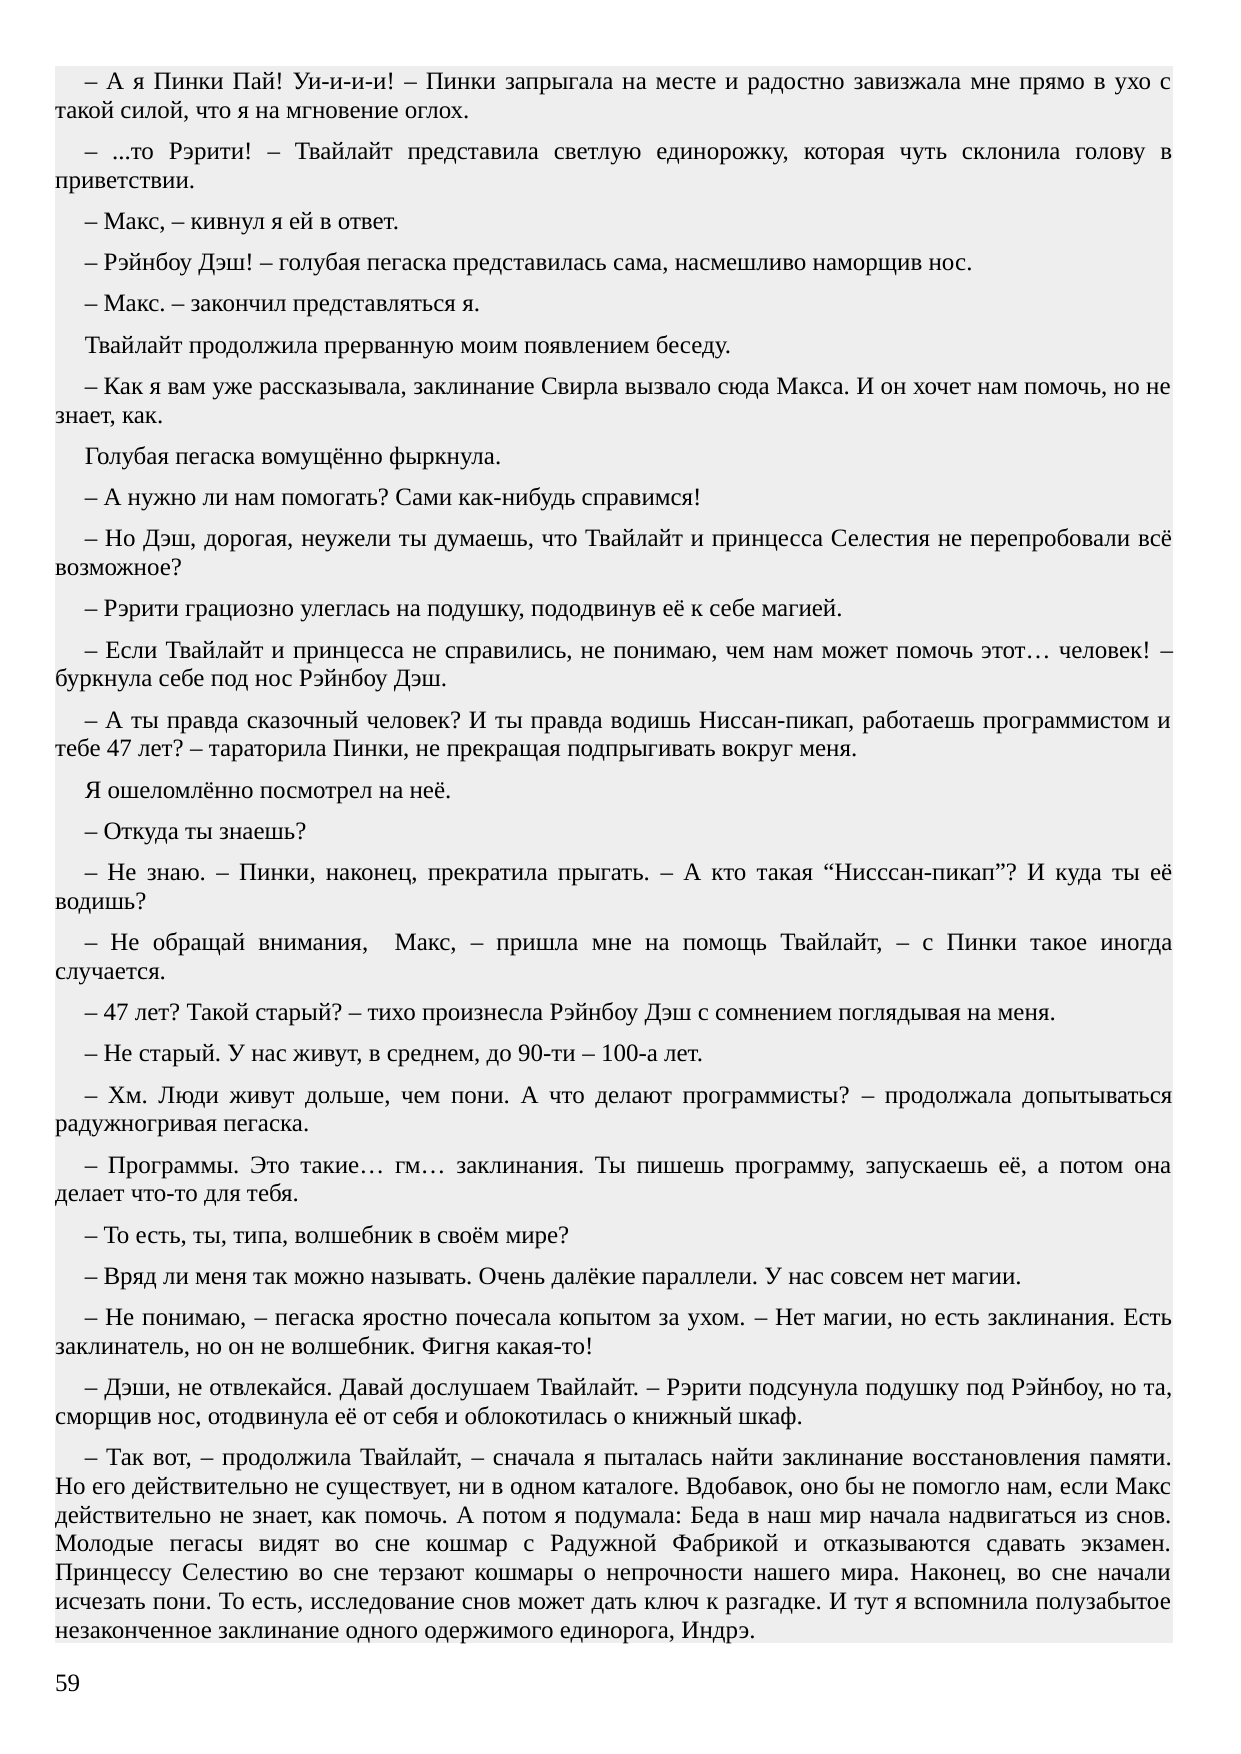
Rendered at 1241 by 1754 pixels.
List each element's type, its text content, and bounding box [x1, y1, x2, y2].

text – Макс. – закончил представляться я. [55, 288, 1173, 317]
text – ...то Рэрити! – Твайлайт представила светлую единорожку, которая чуть склонила голову в приветствии. [55, 136, 1173, 193]
text – А я Пинки Пай! Уи-и-и-и! – Пинки запрыгала на месте и радостно завизжала мне прямо в ухо с такой силой, что я на мгновение оглох. [55, 66, 1173, 123]
text – Рэйнбоу Дэш! – голубая пегаска представилась сама, насмешливо наморщив нос. [55, 247, 1173, 276]
text – Не понимаю, – пегаска яростно почесала копытом за ухом. – Нет магии, но есть заклинания. Есть заклинатель, но он не волшебник. Фигня какая-то! [55, 1302, 1173, 1360]
text – Откуда ты знаешь? [55, 816, 1173, 845]
text – Так вот, – продолжила Твайлайт, – сначала я пыталась найти заклинание восстановления памяти. Но его действительно не существует, ни в одном каталоге. Вдобавок, оно бы не помогло нам, если Макс действительно не знает, как помочь. А потом я подумала: Беда в наш мир начала надвигаться из снов. Молодые пегасы видят во сне кошмар с Радужной Фабрикой и отказываются сдавать экзамен. Принцессу Селестию во сне терзают кошмары о непрочности нашего мира. Наконец, во сне начали исчезать пони. То есть, исследование снов может дать ключ к разгадке. И тут я вспомнила полузабытое незаконченное заклинание одного одержимого единорога, Индрэ. [55, 1442, 1173, 1643]
text – То есть, ты, типа, волшебник в своём мире? [55, 1220, 1173, 1248]
text – Вряд ли меня так можно называть. Очень далёкие параллели. У нас совсем нет магии. [55, 1261, 1173, 1290]
text – Не обращай внимания, Макс, – пришла мне на помощь Твайлайт, – с Пинки такое иногда случается. [55, 927, 1173, 985]
text Я ошеломлённо посмотрел на неё. [55, 775, 1173, 803]
text – Макс, – кивнул я ей в ответ. [55, 206, 1173, 235]
text Голубая пегаска вомущённо фыркнула. [55, 441, 1173, 470]
text – А нужно ли нам помогать? Сами как-нибудь справимся! [55, 482, 1173, 511]
text – 47 лет? Такой старый? – тихо произнесла Рэйнбоу Дэш с сомнением поглядывая на меня. [55, 997, 1173, 1026]
text – Как я вам уже рассказывала, заклинание Свирла вызвало сюда Макса. И он хочет нам помочь, но не знает, как. [55, 371, 1173, 428]
text – Рэрити грациозно улеглась на подушку, пододвинув её к себе магией. [55, 593, 1173, 622]
text – Дэши, не отвлекайся. Давай дослушаем Твайлайт. – Рэрити подсунула подушку под Рэйнбоу, но та, сморщив нос, отодвинула её от себя и облокотилась о книжный шкаф. [55, 1372, 1173, 1430]
text – Программы. Это такие… гм… заклинания. Ты пишешь программу, запускаешь её, а потом она делает что-то для тебя. [55, 1150, 1173, 1207]
text – А ты правда сказочный человек? И ты правда водишь Ниссан-пикап, работаешь программистом и тебе 47 лет? – тараторила Пинки, не прекращая подпрыгивать вокруг меня. [55, 705, 1173, 762]
text – Хм. Люди живут дольше, чем пони. А что делают программисты? – продолжала допытываться радужногривая пегаска. [55, 1080, 1173, 1137]
text Твайлайт продолжила прерванную моим появлением беседу. [55, 330, 1173, 358]
text – Не старый. У нас живут, в среднем, до 90-ти – 100-а лет. [55, 1038, 1173, 1067]
text – Если Твайлайт и принцесса не справились, не понимаю, чем нам может помочь этот… человек! – буркнула себе под нос Рэйнбоу Дэш. [55, 635, 1173, 692]
text – Не знаю. – Пинки, наконец, прекратила прыгать. – А кто такая “Нисссан-пикап”? И куда ты её водишь? [55, 857, 1173, 915]
text – Но Дэш, дорогая, неужели ты думаешь, что Твайлайт и принцесса Селестия не перепробовали всё возможное? [55, 523, 1173, 581]
